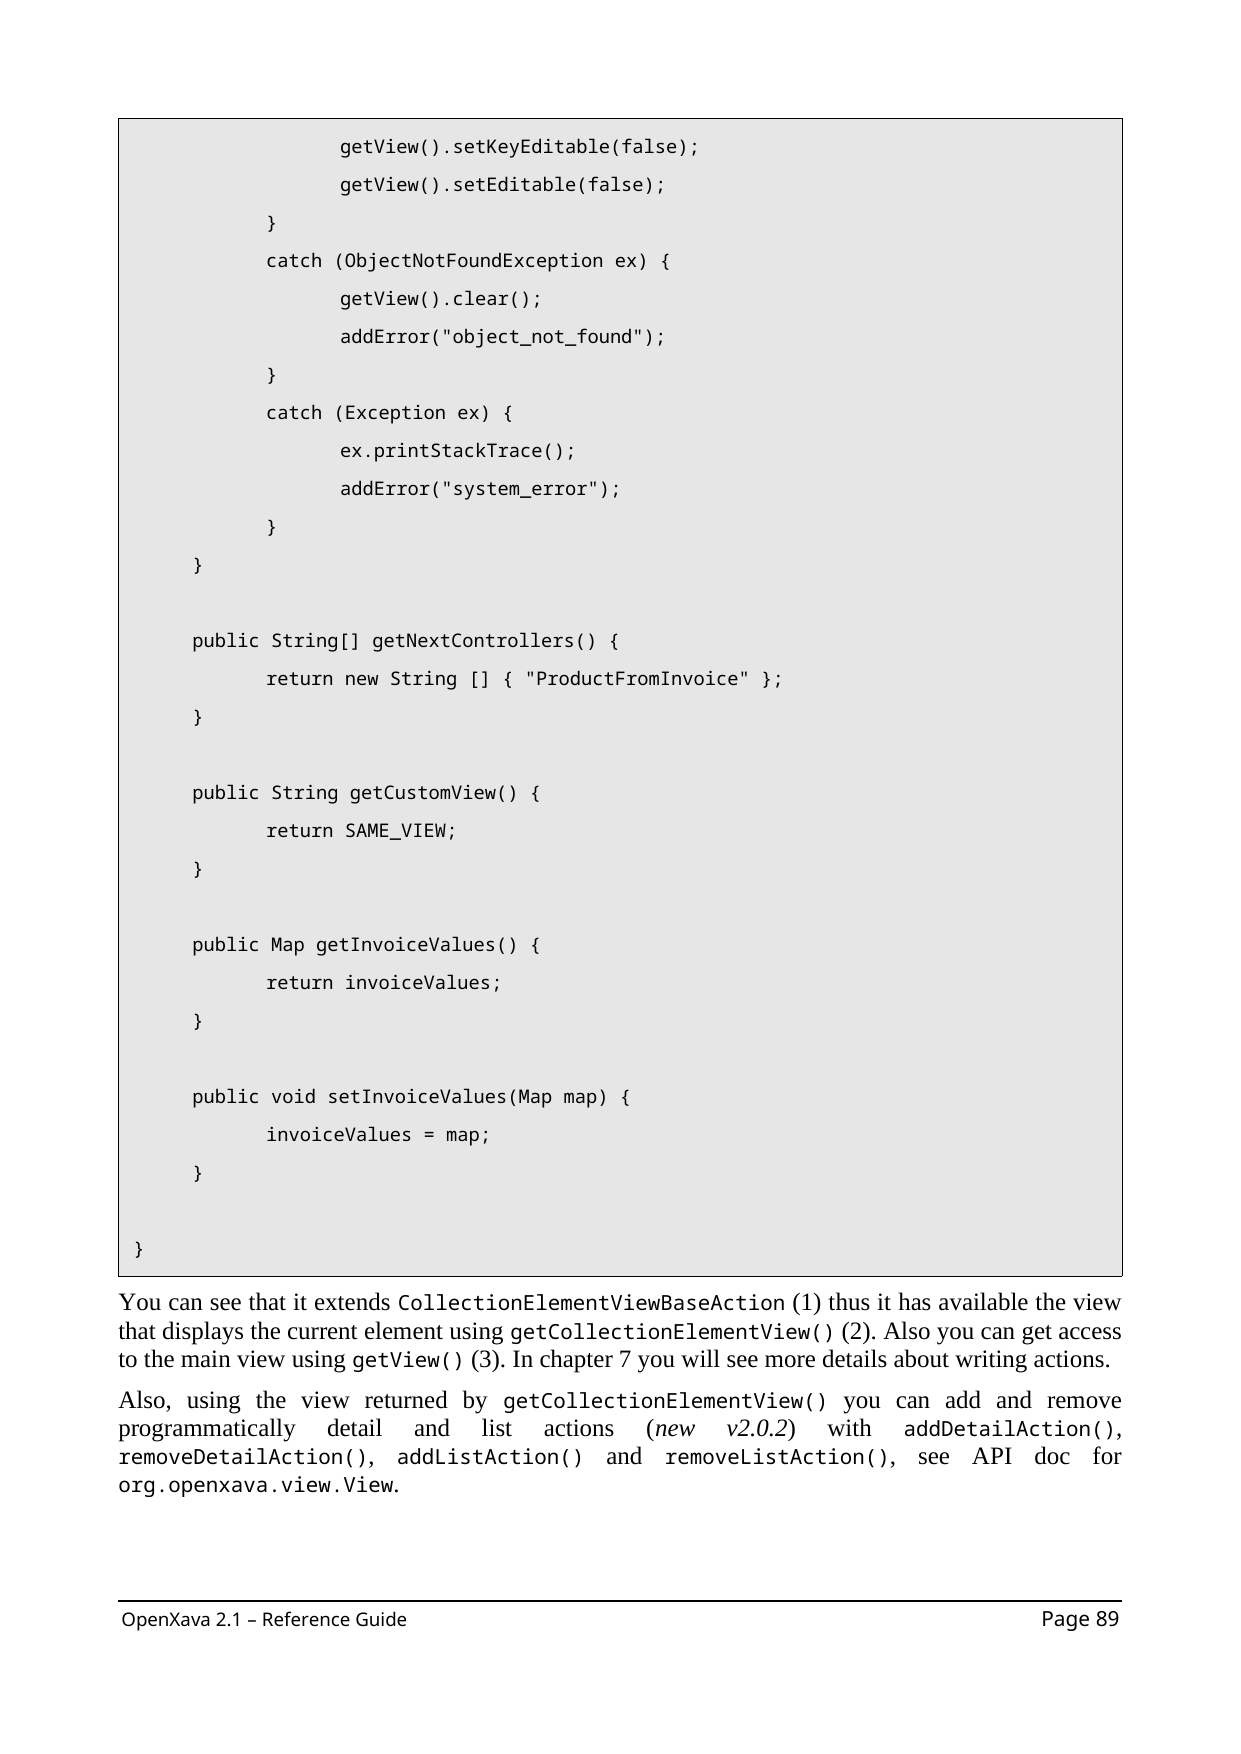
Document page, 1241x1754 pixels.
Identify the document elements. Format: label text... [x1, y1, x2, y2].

text return invoiceValues; [119, 954, 1122, 993]
text public Map getInvoiceValues() { [119, 917, 1122, 954]
text } [119, 688, 1122, 726]
text catch (Exception ex) { [119, 384, 1122, 422]
text } [119, 498, 1122, 536]
text } [119, 1145, 1122, 1183]
text catch (ObjectNotFoundException ex) { [119, 232, 1122, 270]
text getView().setKeyEditable(false); [119, 119, 1122, 156]
text You can see that it extends CollectionElementViewBaseAction (1) thus it has available the view that displays the current element using getCollectionElementView() (2). Also you can get access to the main view using getView() (3). In chapter 7 you will see more details about writing actions. [118, 1288, 1122, 1373]
text public String getCustomView() { [119, 764, 1122, 802]
text getView().clear(); [119, 270, 1122, 308]
text Also, using the view returned by getCollectionElementView() you can add and remove programmatically detail and list actions (new v2.0.2) with addDetailAction(), removeDetailAction(), addListAction() and removeListAction(), see API doc for org.openxava.view.View. [118, 1386, 1122, 1499]
text invoiceValues = map; [119, 1107, 1122, 1145]
text } [119, 1221, 1122, 1276]
text public void setInvoiceValues(Map map) { [119, 1069, 1122, 1107]
text } [119, 346, 1122, 384]
text } [119, 993, 1122, 1031]
text } [119, 841, 1122, 878]
text addError("system_error"); [119, 460, 1122, 498]
text getView().setEditable(false); [119, 156, 1122, 194]
text } [119, 536, 1122, 574]
text addError("object_not_found"); [119, 308, 1122, 346]
text } [119, 194, 1122, 232]
text ex.printStackTrace(); [119, 422, 1122, 460]
text public String[] getNextControllers() { [119, 612, 1122, 650]
text return new String [] { "ProductFromInvoice" }; [119, 650, 1122, 688]
text return SAME_VIEW; [119, 802, 1122, 841]
